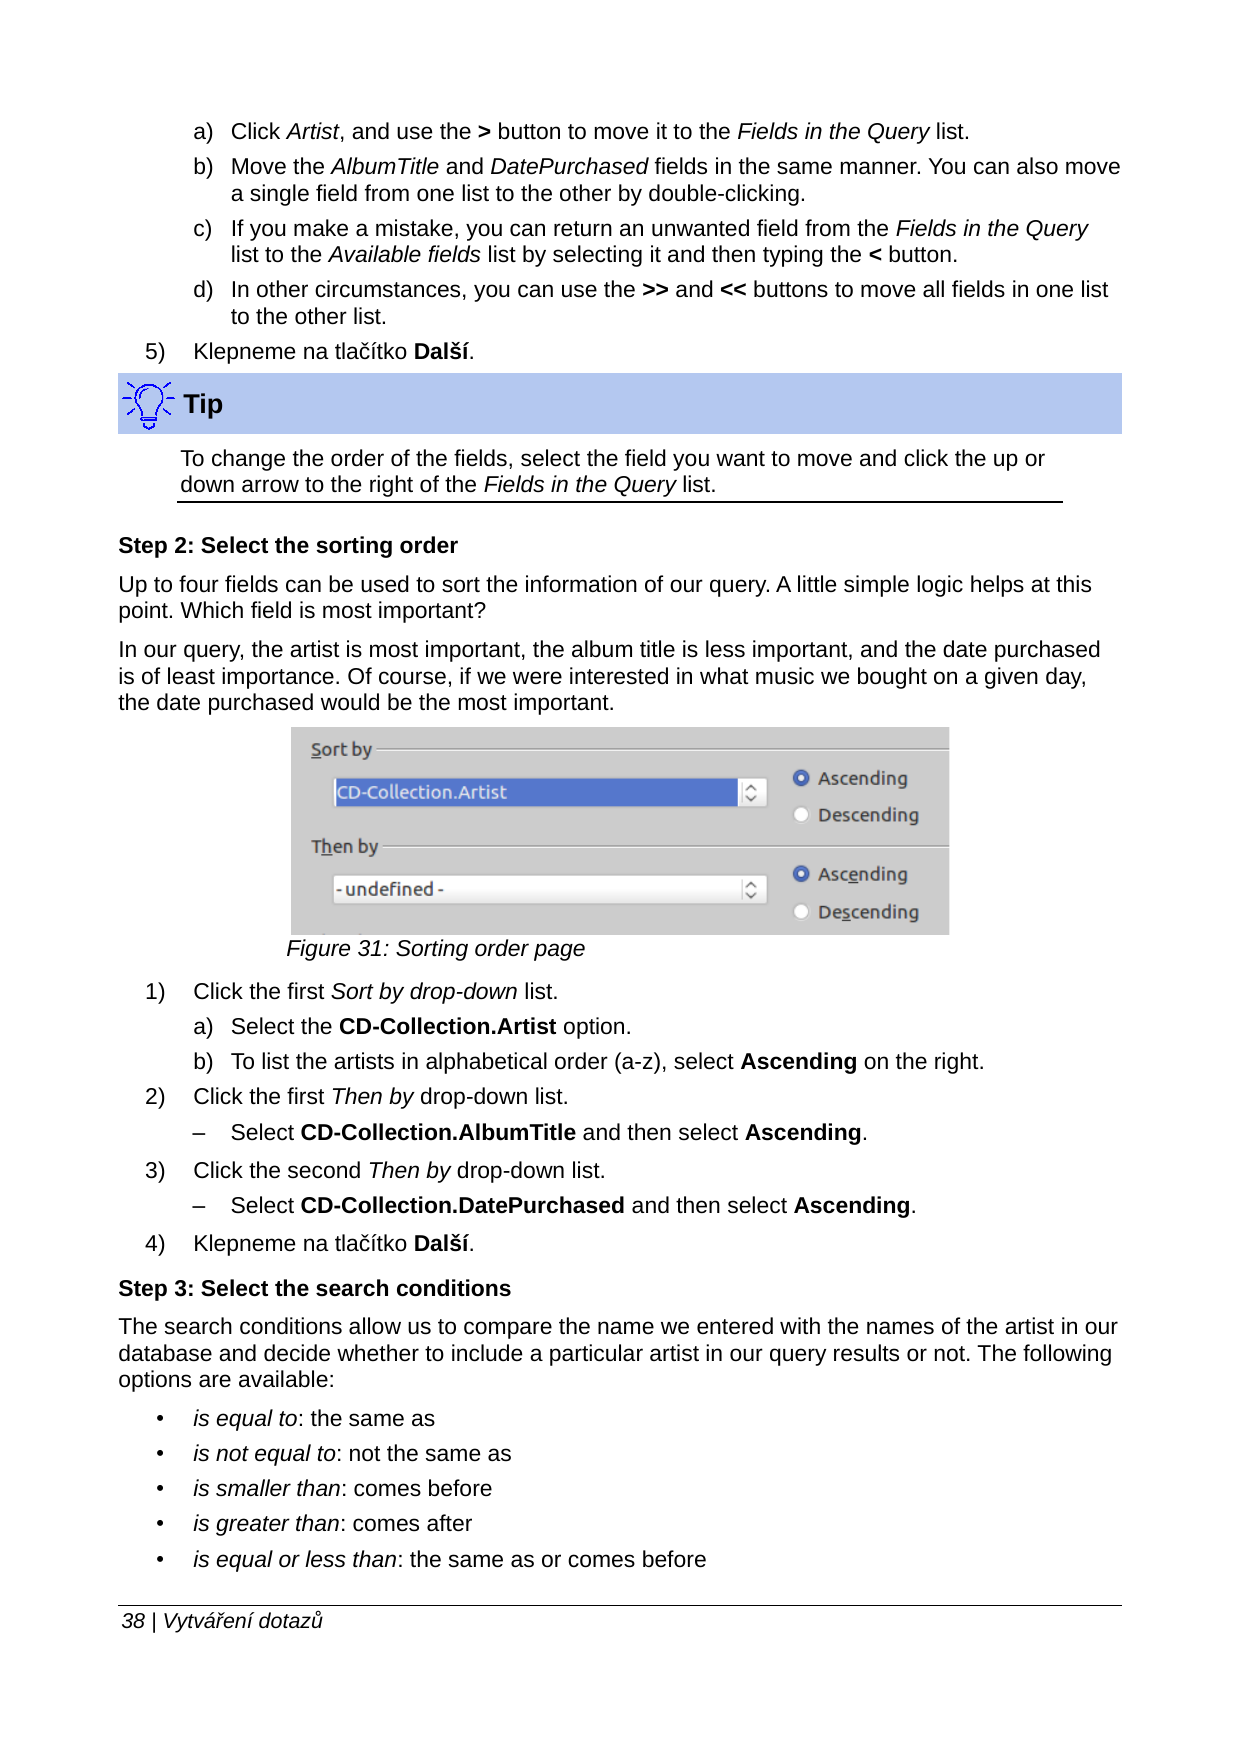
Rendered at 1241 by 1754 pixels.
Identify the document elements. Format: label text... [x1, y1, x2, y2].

list In other circumstances, you can use the >> and << buttons to move all fields in one list to the other list. [193, 276, 1122, 329]
text In our query, the artist is most important, the album title is less important, and the date purchased is of least importance. Of course, if we were interested in what music we bought on a given day, the date purchased would be the most important. [118, 636, 1122, 715]
list Klepneme na tlačítko Další. [165, 338, 1122, 364]
list is equal or less than: the same as or comes before [156, 1546, 1122, 1572]
list Click the second Then by drop-down list. [165, 1157, 1122, 1183]
list If you make a mistake, you can return an unwanted field from the Fields in the Query list to the Available fields list by selecting it and then typing the < button. [193, 215, 1122, 268]
list To list the artists in alphabetical order (a-z), select Ascending on the right. [193, 1048, 1122, 1074]
text The search conditions allow us to compare the name we entered with the names of the artist in our database and decide whether to include a particular artist in our query results or not. The following options are available: [118, 1313, 1122, 1392]
picture [291, 727, 950, 935]
list Click the first Then by drop-down list. [165, 1083, 1122, 1110]
text Figure 31: Sorting order page [286, 935, 954, 961]
list Select CD-Collection.AlbumTitle and then select Ascending. [192, 1118, 1122, 1145]
list Click the first Sort by drop-down list. [165, 978, 1122, 1004]
list is not equal to: not the same as [156, 1440, 1122, 1466]
list Click Artist, and use the > button to move it to the Fields in the Query list. [193, 118, 1122, 144]
text Step 3: Select the search conditions [118, 1274, 1122, 1301]
list is greater than: comes after [156, 1510, 1122, 1537]
list Select CD-Collection.DatePurchased and then select Ascending. [192, 1192, 1122, 1218]
subtitle Tip [118, 373, 1122, 434]
text To change the order of the fields, select the field you want to move and click the up or down arrow to the right of the Fields in the Query list. [177, 442, 1063, 501]
list is equal to: the same as [156, 1405, 1122, 1431]
list Select the CD-Collection.Artist option. [193, 1013, 1122, 1039]
text Up to four fields can be used to sort the information of our query. A little simple logic helps at this point. Which field is most important? [118, 571, 1122, 624]
picture [119, 374, 179, 434]
list Move the AlbumTitle and DatePurchased fields in the same manner. You can also move a single field from one list to the other by double-clicking. [193, 153, 1122, 206]
list Klepneme na tlačítko Další. [165, 1230, 1122, 1257]
list is smaller than: comes before [156, 1475, 1122, 1502]
text Step 2: Select the sorting order [118, 532, 1122, 558]
